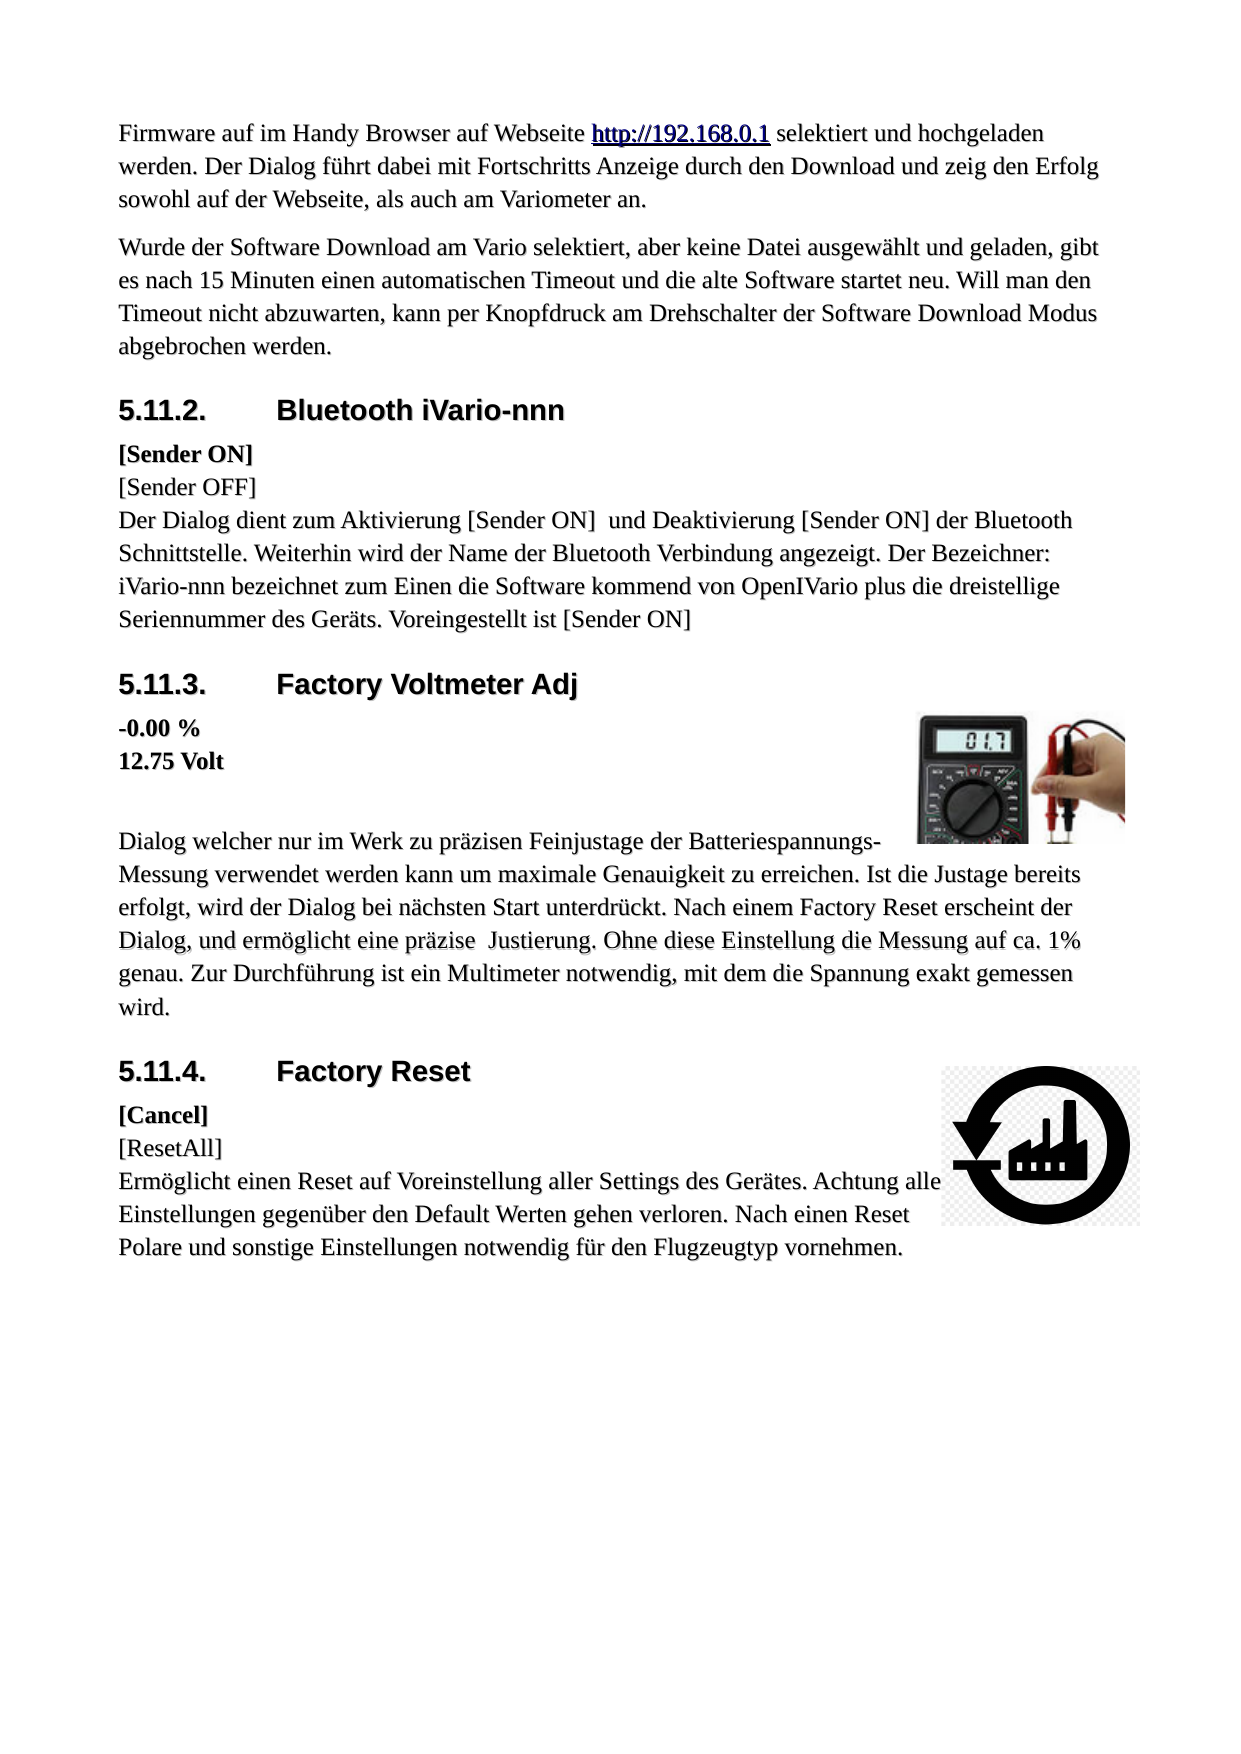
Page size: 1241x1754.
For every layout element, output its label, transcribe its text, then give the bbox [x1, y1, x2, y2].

picture [941, 1066, 1140, 1226]
text Firmware auf im Handy Browser auf Webseite http://192.168.0.1 selektiert und hochgeladen werden. Der Dialog führt dabei mit Fortschritts Anzeige durch den Download und zeig den Erfolg sowohl auf der Webseite, als auch am Variometer an. [118, 118, 1122, 213]
text Dialog welcher nur im Werk zu präzisen Feinjustage der Batteriespannungs-Messung verwendet werden kann um maximale Genauigkeit zu erreichen. Ist die Justage bereits erfolgt, wird der Dialog bei nächsten Start unterdrückt. Nach einem Factory Reset erscheint der Dialog, und ermöglicht eine präzise Justierung. Ohne diese Einstellung die Messung auf ca. 1% genau. Zur Durchführung ist ein Multimeter notwendig, mit dem die Spannung exakt gemessen wird. [118, 826, 1122, 1020]
text -0.00 % [118, 713, 908, 742]
text [Cancel] [118, 1100, 941, 1129]
text [Sender ON] [118, 439, 1122, 468]
subtitle Bluetooth iVario-nnn [118, 393, 1122, 427]
subtitle Factory Voltmeter Adj [118, 667, 1122, 700]
text 12.75 Volt [118, 746, 908, 774]
text Ermöglicht einen Reset auf Voreinstellung aller Settings des Gerätes. Achtung alle Einstellungen gegenüber den Default Werten gehen verloren. Nach einen Reset Polare und sonstige Einstellungen notwendig für den Flugzeugtyp vornehmen. [118, 1166, 1122, 1261]
picture [908, 708, 1126, 844]
subtitle Factory Reset [118, 1054, 1122, 1087]
text [ResetAll] [118, 1133, 941, 1162]
text Wurde der Software Download am Vario selektiert, aber keine Datei ausgewählt und geladen, gibt es nach 15 Minuten einen automatischen Timeout und die alte Software startet neu. Will man den Timeout nicht abzuwarten, kann per Knopfdruck am Drehschalter der Software Download Modus abgebrochen werden. [118, 232, 1122, 359]
text [Sender OFF] [118, 472, 1122, 501]
text Der Dialog dient zum Aktivierung [Sender ON] und Deaktivierung [Sender ON] der Bluetooth Schnittstelle. Weiterhin wird der Name der Bluetooth Verbindung angezeigt. Der Bezeichner: iVario-nnn bezeichnet zum Einen die Software kommend von OpenIVario plus die dreistellige Seriennummer des Geräts. Voreingestellt ist [Sender ON] [118, 505, 1122, 633]
